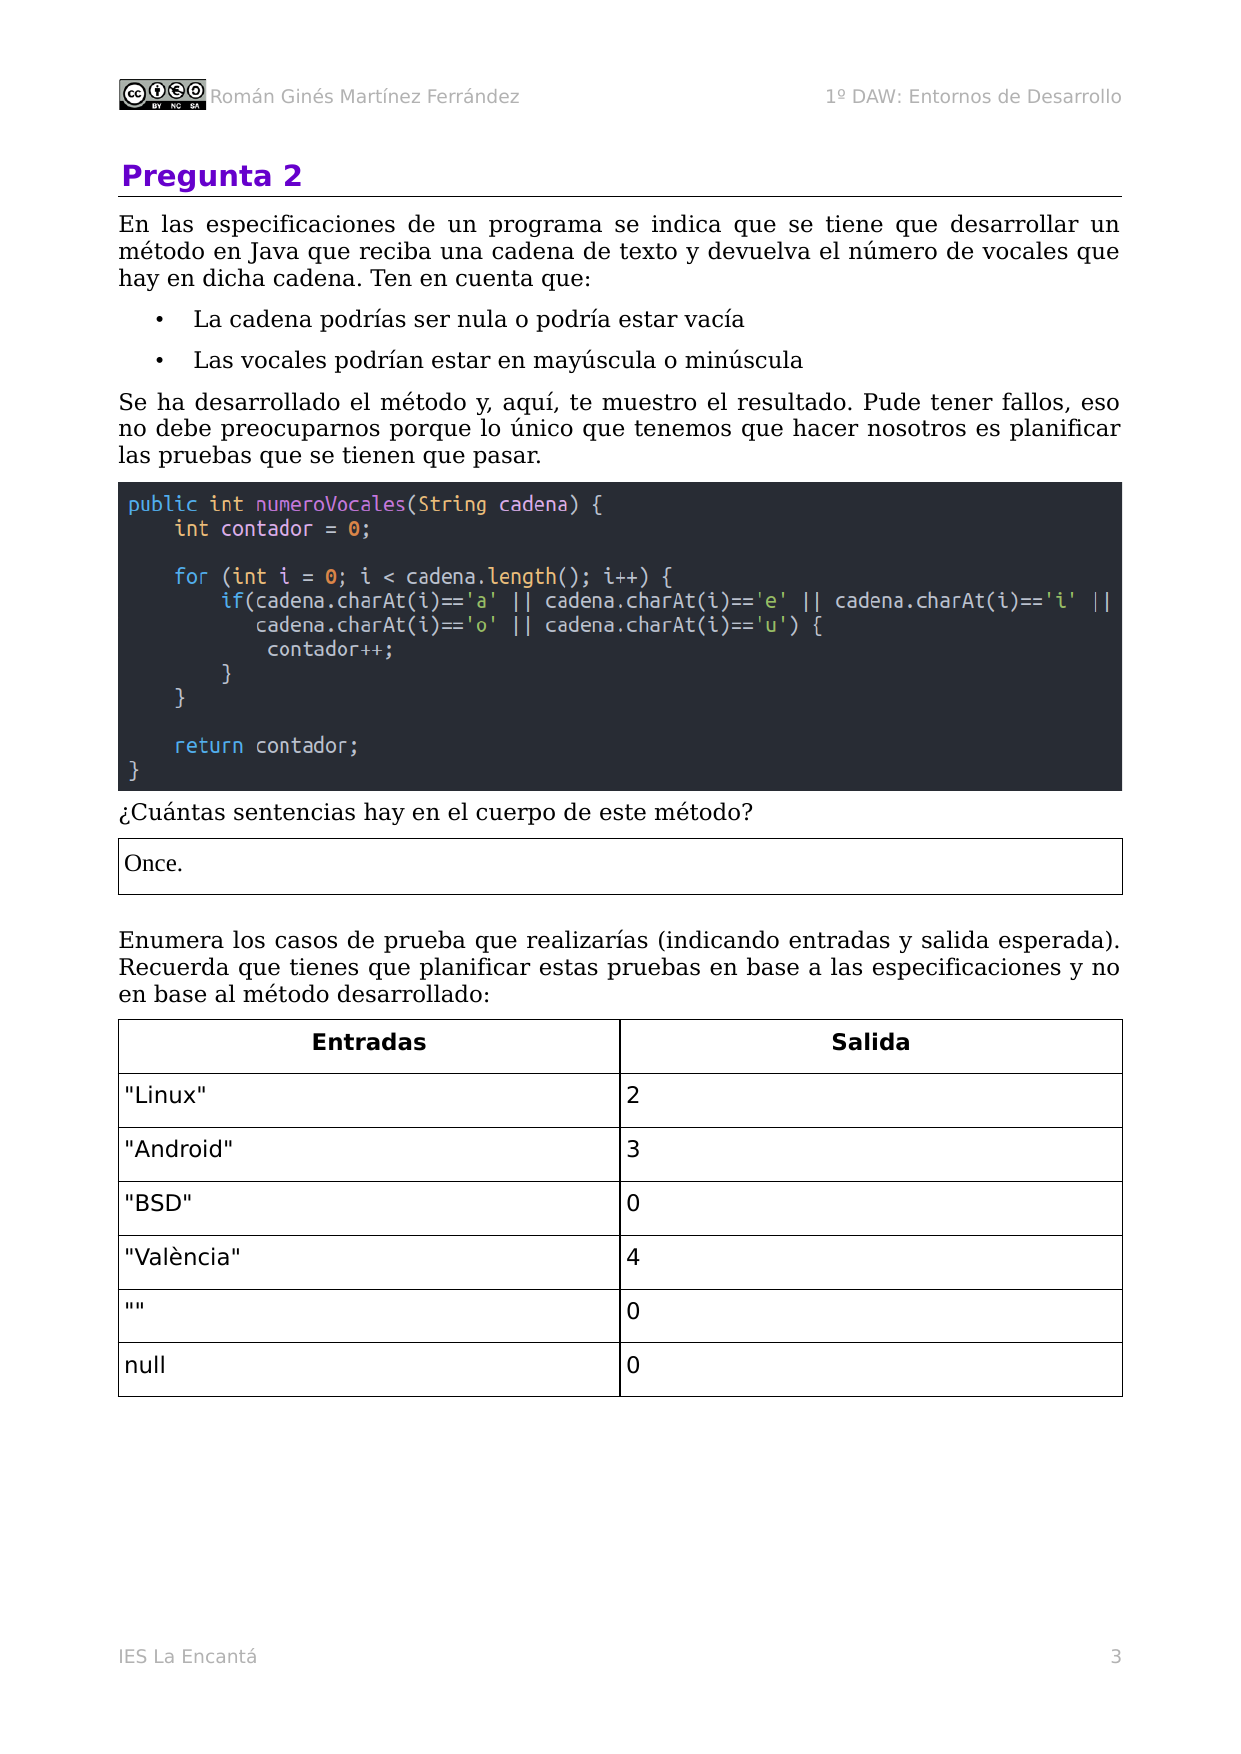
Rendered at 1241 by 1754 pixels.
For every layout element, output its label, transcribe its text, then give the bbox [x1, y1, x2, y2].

text Enumera los casos de prueba que realizarías (indicando entradas y salida esperada). Recuerda que tienes que planificar estas pruebas en base a las especificaciones y no en base al método desarrollado: [118, 927, 1122, 1007]
table_cell "València" [119, 1236, 619, 1288]
table_header Entradas [119, 1020, 619, 1073]
text ¿Cuántas sentencias hay en el cuerpo de este método? [118, 791, 1122, 826]
table_cell 0 [621, 1182, 1122, 1234]
text Se ha desarrollado el método y, aquí, te muestro el resultado. Pude tener fallos, eso no debe preocuparnos porque lo único que tenemos que hacer nosotros es planificar las pruebas que se tienen que pasar. [118, 389, 1122, 469]
table_cell null [119, 1343, 619, 1396]
picture [119, 79, 207, 110]
text En las especificaciones de un programa se indica que se tiene que desarrollar un método en Java que reciba una cadena de texto y devuelva el número de vocales que hay en dicha cadena. Ten en cuenta que: [118, 211, 1122, 291]
table_cell "BSD" [119, 1182, 619, 1234]
table_cell 0 [621, 1343, 1122, 1396]
list Las vocales podrían estar en mayúscula o minúscula [156, 347, 1122, 374]
text Pregunta 2 [118, 156, 1122, 196]
table_header Salida [621, 1020, 1122, 1073]
table_cell 3 [621, 1128, 1122, 1181]
table_header Once. [119, 839, 1122, 894]
table_cell 2 [621, 1074, 1122, 1127]
list La cadena podrías ser nula o podría estar vacía [156, 306, 1122, 333]
table_cell "Linux" [119, 1074, 619, 1127]
table_cell "" [119, 1290, 619, 1342]
table_cell 4 [621, 1236, 1122, 1288]
table_cell 0 [621, 1290, 1122, 1342]
table_cell "Android" [119, 1128, 619, 1181]
picture [118, 482, 1123, 791]
